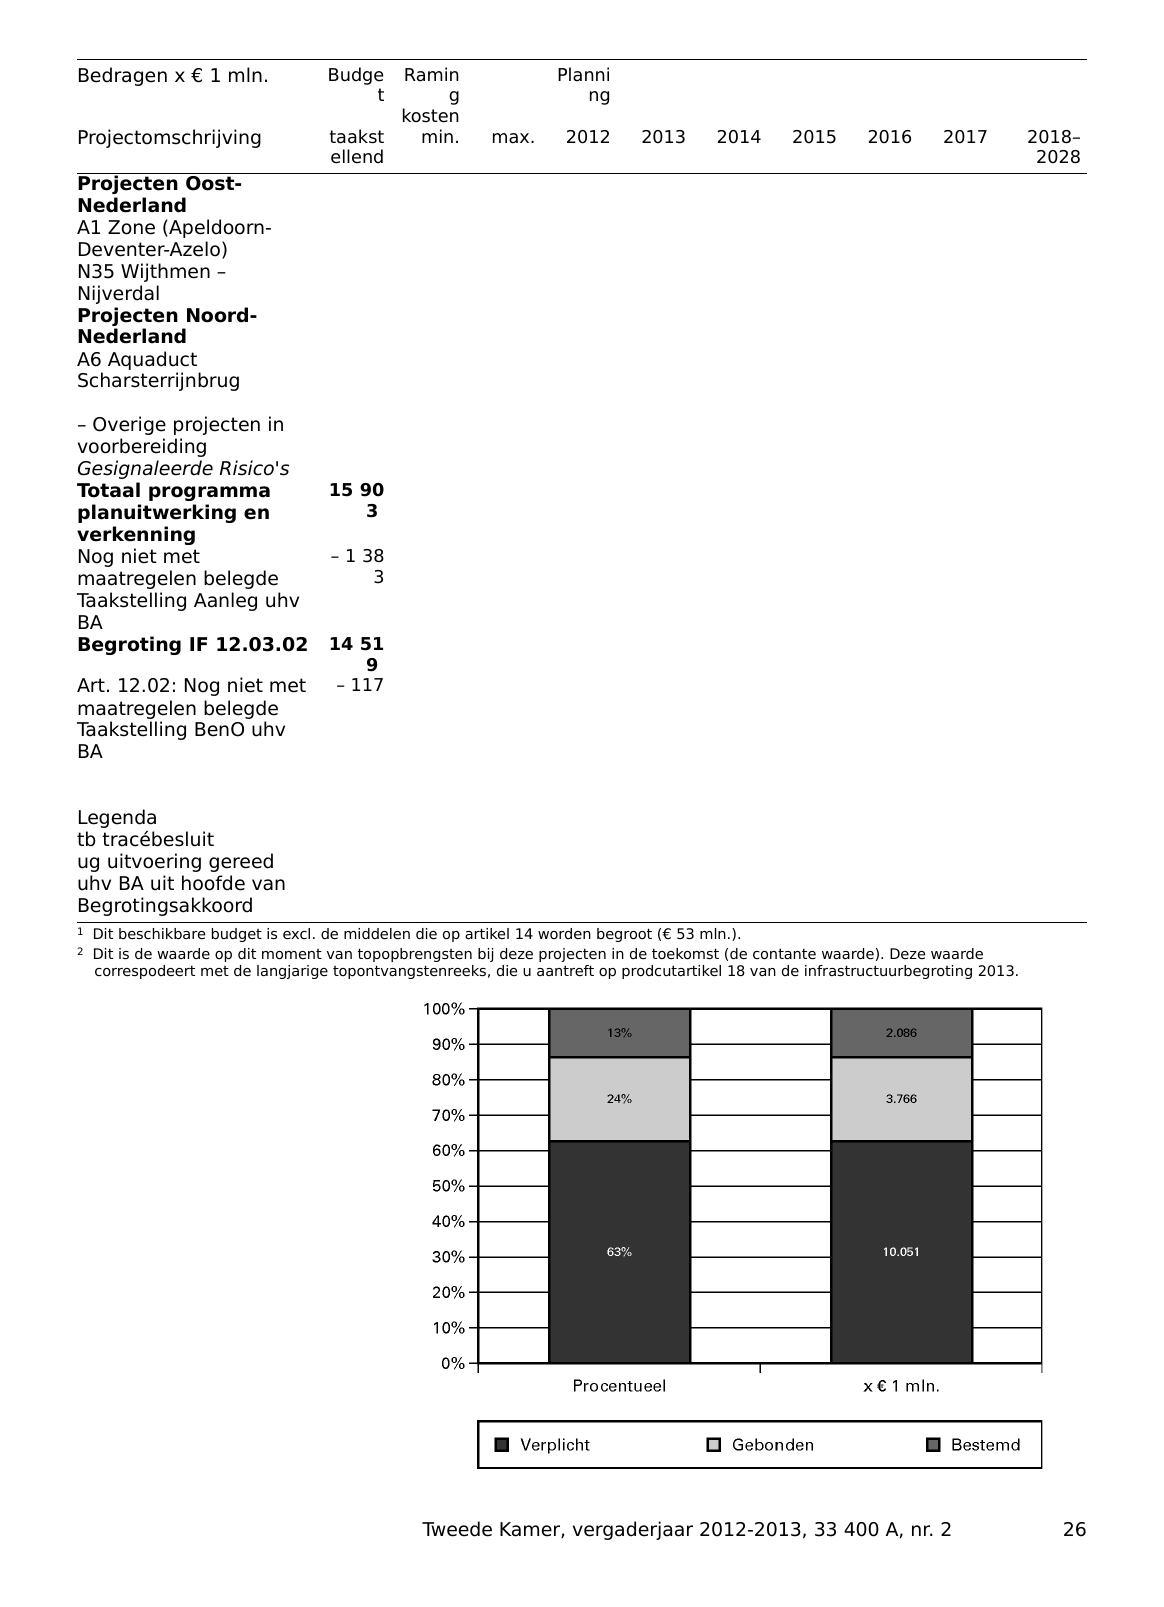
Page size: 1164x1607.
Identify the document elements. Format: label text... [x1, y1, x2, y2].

table_cell [918, 414, 994, 458]
table_header [994, 60, 1087, 127]
table_cell 2012 [541, 127, 616, 173]
table_cell [994, 546, 1087, 634]
table_cell min. [390, 127, 466, 173]
table_cell 15 903 [315, 480, 390, 546]
table_cell [541, 675, 616, 763]
table_cell [843, 807, 918, 829]
table_cell Gesignaleerde Risico's [77, 458, 315, 480]
table_cell [918, 873, 994, 922]
table_cell [541, 763, 616, 785]
table_cell [616, 634, 692, 675]
table_header Budget [315, 60, 390, 127]
table_cell [768, 305, 843, 348]
table_cell [541, 349, 616, 392]
table_cell [918, 851, 994, 873]
table_cell [315, 305, 390, 348]
table_cell [692, 174, 767, 217]
table_cell [466, 393, 541, 414]
table_cell [616, 217, 692, 261]
table_cell [768, 829, 843, 851]
table_cell [616, 458, 692, 480]
table_cell [918, 785, 994, 807]
table_cell [994, 174, 1087, 217]
table_cell [994, 349, 1087, 392]
table_cell [692, 305, 767, 348]
table_cell Art. 12.02: Nog niet met maatregelen belegde Taakstelling BenO uhv BA [77, 675, 315, 763]
table_cell [692, 851, 767, 873]
table_cell [390, 480, 466, 546]
table_cell 2016 [843, 127, 918, 173]
table_cell [390, 414, 466, 458]
table_cell [843, 851, 918, 873]
table_cell [843, 414, 918, 458]
table_cell [466, 675, 541, 763]
table_cell Projectomschrijving [77, 127, 315, 173]
table_cell [994, 785, 1087, 807]
table_cell Begroting IF 12.03.02 [77, 634, 315, 675]
table_cell [768, 393, 843, 414]
table_cell [466, 829, 541, 851]
table_cell [692, 634, 767, 675]
table_cell [541, 414, 616, 458]
table_cell [692, 675, 767, 763]
table_cell [768, 480, 843, 546]
table_cell [994, 393, 1087, 414]
table_cell [315, 261, 390, 304]
table_cell [918, 763, 994, 785]
table_cell [768, 763, 843, 785]
table_cell [994, 829, 1087, 851]
table_cell [768, 174, 843, 217]
table_cell [541, 305, 616, 348]
table_cell [390, 261, 466, 304]
table_cell Projecten Noord-Nederland [77, 305, 315, 348]
table_cell [315, 851, 390, 873]
table_cell [692, 261, 767, 304]
table_cell tb tracébesluit [77, 829, 315, 851]
table_cell [541, 458, 616, 480]
table_cell [541, 546, 616, 634]
picture [422, 1001, 1043, 1469]
table_cell [466, 546, 541, 634]
table_cell Nog niet met maatregelen belegde Taakstelling Aanleg uhv BA [77, 546, 315, 634]
table_header [616, 60, 692, 127]
table_cell [843, 393, 918, 414]
table_cell [541, 261, 616, 304]
table_cell [994, 763, 1087, 785]
table_cell [692, 763, 767, 785]
table_cell [843, 458, 918, 480]
table_cell [390, 349, 466, 392]
table_cell [541, 217, 616, 261]
table_cell [994, 807, 1087, 829]
table_cell [768, 785, 843, 807]
table_cell [541, 174, 616, 217]
table_header [843, 60, 918, 127]
table_header Raming kosten [390, 60, 466, 127]
table_cell [994, 634, 1087, 675]
table_cell [466, 785, 541, 807]
table_cell [390, 873, 466, 922]
table_cell [77, 785, 315, 807]
table_cell [541, 480, 616, 546]
table_cell [994, 414, 1087, 458]
table_cell [616, 546, 692, 634]
table_cell [466, 634, 541, 675]
table_cell [616, 414, 692, 458]
table_cell [616, 174, 692, 217]
table_cell [390, 675, 466, 763]
table_cell [616, 851, 692, 873]
table_cell [918, 217, 994, 261]
table_cell [616, 829, 692, 851]
table_cell [918, 349, 994, 392]
table_cell [843, 174, 918, 217]
table_header [768, 60, 843, 127]
table_cell [843, 217, 918, 261]
table_cell [994, 261, 1087, 304]
table_cell [843, 675, 918, 763]
table_cell [466, 763, 541, 785]
table_cell [768, 414, 843, 458]
table_cell [843, 829, 918, 851]
table_cell [541, 807, 616, 829]
table_cell [692, 873, 767, 922]
table_cell taakstellend [315, 127, 390, 173]
table_cell [692, 414, 767, 458]
table_cell [466, 261, 541, 304]
table_cell [843, 546, 918, 634]
table_cell [390, 217, 466, 261]
table_cell [843, 305, 918, 348]
table_cell [466, 851, 541, 873]
table_cell [315, 349, 390, 392]
table_cell [466, 349, 541, 392]
table_cell [315, 393, 390, 414]
table_cell [843, 763, 918, 785]
table_cell [315, 807, 390, 829]
table_cell [918, 829, 994, 851]
table_cell [315, 785, 390, 807]
table_cell A6 Aquaduct Scharsterrijnbrug [77, 349, 315, 392]
table_header Planning [541, 60, 616, 127]
table_cell [692, 807, 767, 829]
table_cell [390, 785, 466, 807]
table_cell [692, 393, 767, 414]
table_cell A1 Zone (Apeldoorn-Deventer-Azelo) [77, 217, 315, 261]
table_cell [692, 458, 767, 480]
table_cell [692, 785, 767, 807]
table_cell [616, 261, 692, 304]
table_cell [994, 851, 1087, 873]
table_cell [768, 634, 843, 675]
table_cell [541, 785, 616, 807]
table_cell [768, 675, 843, 763]
table_cell [77, 763, 315, 785]
table_cell [541, 851, 616, 873]
table_cell 2014 [692, 127, 767, 173]
table_cell [918, 480, 994, 546]
table_cell [768, 261, 843, 304]
table_cell [390, 634, 466, 675]
table_cell [466, 873, 541, 922]
table_cell 2015 [768, 127, 843, 173]
table_cell [843, 873, 918, 922]
table_cell [843, 634, 918, 675]
table_cell [541, 829, 616, 851]
table_cell [843, 785, 918, 807]
table_cell [390, 763, 466, 785]
table_cell [390, 829, 466, 851]
table_cell [390, 807, 466, 829]
table_cell [466, 458, 541, 480]
table_cell [466, 217, 541, 261]
table_cell [466, 807, 541, 829]
table_cell [315, 174, 390, 217]
table_cell [616, 763, 692, 785]
table_cell [315, 458, 390, 480]
table_cell [541, 393, 616, 414]
table_cell uhv BA uit hoofde van Begrotingsakkoord [77, 873, 315, 922]
table_cell [466, 174, 541, 217]
table_cell Legenda [77, 807, 315, 829]
table_cell [918, 261, 994, 304]
table_cell [994, 480, 1087, 546]
table_cell [768, 458, 843, 480]
table_cell [994, 217, 1087, 261]
table_cell [390, 174, 466, 217]
table_cell max. [466, 127, 541, 173]
table_cell [315, 414, 390, 458]
table_cell – 117 [315, 675, 390, 763]
table_cell [692, 217, 767, 261]
table_cell [616, 305, 692, 348]
table_cell – 1 383 [315, 546, 390, 634]
table_cell [918, 393, 994, 414]
table_cell [918, 305, 994, 348]
table_cell [843, 261, 918, 304]
table_cell [616, 675, 692, 763]
table_cell [390, 393, 466, 414]
table_cell [918, 458, 994, 480]
table_cell [315, 829, 390, 851]
table_cell Projecten Oost-Nederland [77, 174, 315, 217]
table_cell – Overige projecten in voorbereiding [77, 414, 315, 458]
table_header Bedragen x € 1 mln. [77, 60, 315, 127]
table_cell [390, 546, 466, 634]
table_cell [315, 217, 390, 261]
table_cell [466, 480, 541, 546]
table_cell 14 519 [315, 634, 390, 675]
table_cell [692, 349, 767, 392]
table_cell [994, 305, 1087, 348]
table_cell [390, 305, 466, 348]
table_cell [918, 807, 994, 829]
table_cell [616, 480, 692, 546]
table_cell [466, 414, 541, 458]
table_cell [616, 785, 692, 807]
table_cell [843, 349, 918, 392]
table_cell 2013 [616, 127, 692, 173]
table_cell Totaal programma planuitwerking en verkenning [77, 480, 315, 546]
table_cell [616, 349, 692, 392]
table_header [466, 60, 541, 127]
table_cell [692, 829, 767, 851]
table_cell [918, 634, 994, 675]
table_cell [994, 458, 1087, 480]
table_cell [315, 763, 390, 785]
table_cell [768, 851, 843, 873]
table_cell [315, 873, 390, 922]
table_header [692, 60, 767, 127]
table_cell [994, 873, 1087, 922]
table_cell 2017 [918, 127, 994, 173]
table_cell [768, 807, 843, 829]
table_cell [616, 807, 692, 829]
table_cell [768, 217, 843, 261]
table_cell 1 Dit beschikbare budget is excl. de middelen die op artikel 14 worden begroot (€ 53 mln.). 2 Dit is de waarde op dit moment van topopbrengsten bij deze projecten in de toekomst (de contante waarde). Deze waarde correspodeert met de langjarige topontvangstenreeks, die u aantreft op prodcutartikel 18 van de infrastructuurbegroting 2013. [77, 923, 1087, 979]
table_cell [994, 675, 1087, 763]
table_cell 2018–2028 [994, 127, 1087, 173]
table_cell [692, 546, 767, 634]
table_cell [390, 458, 466, 480]
table_cell [843, 480, 918, 546]
table_cell [616, 393, 692, 414]
table_header [918, 60, 994, 127]
table_cell [616, 873, 692, 922]
table_cell [466, 305, 541, 348]
table_cell [541, 873, 616, 922]
table_cell ug uitvoering gereed [77, 851, 315, 873]
table_cell [692, 480, 767, 546]
table_cell [390, 851, 466, 873]
table_cell [541, 634, 616, 675]
table_cell [918, 675, 994, 763]
table_cell [768, 349, 843, 392]
table_cell N35 Wijthmen – Nijverdal [77, 261, 315, 304]
table_cell [77, 393, 315, 414]
table_cell [918, 174, 994, 217]
table_cell [768, 873, 843, 922]
table_cell [768, 546, 843, 634]
table_cell [918, 546, 994, 634]
